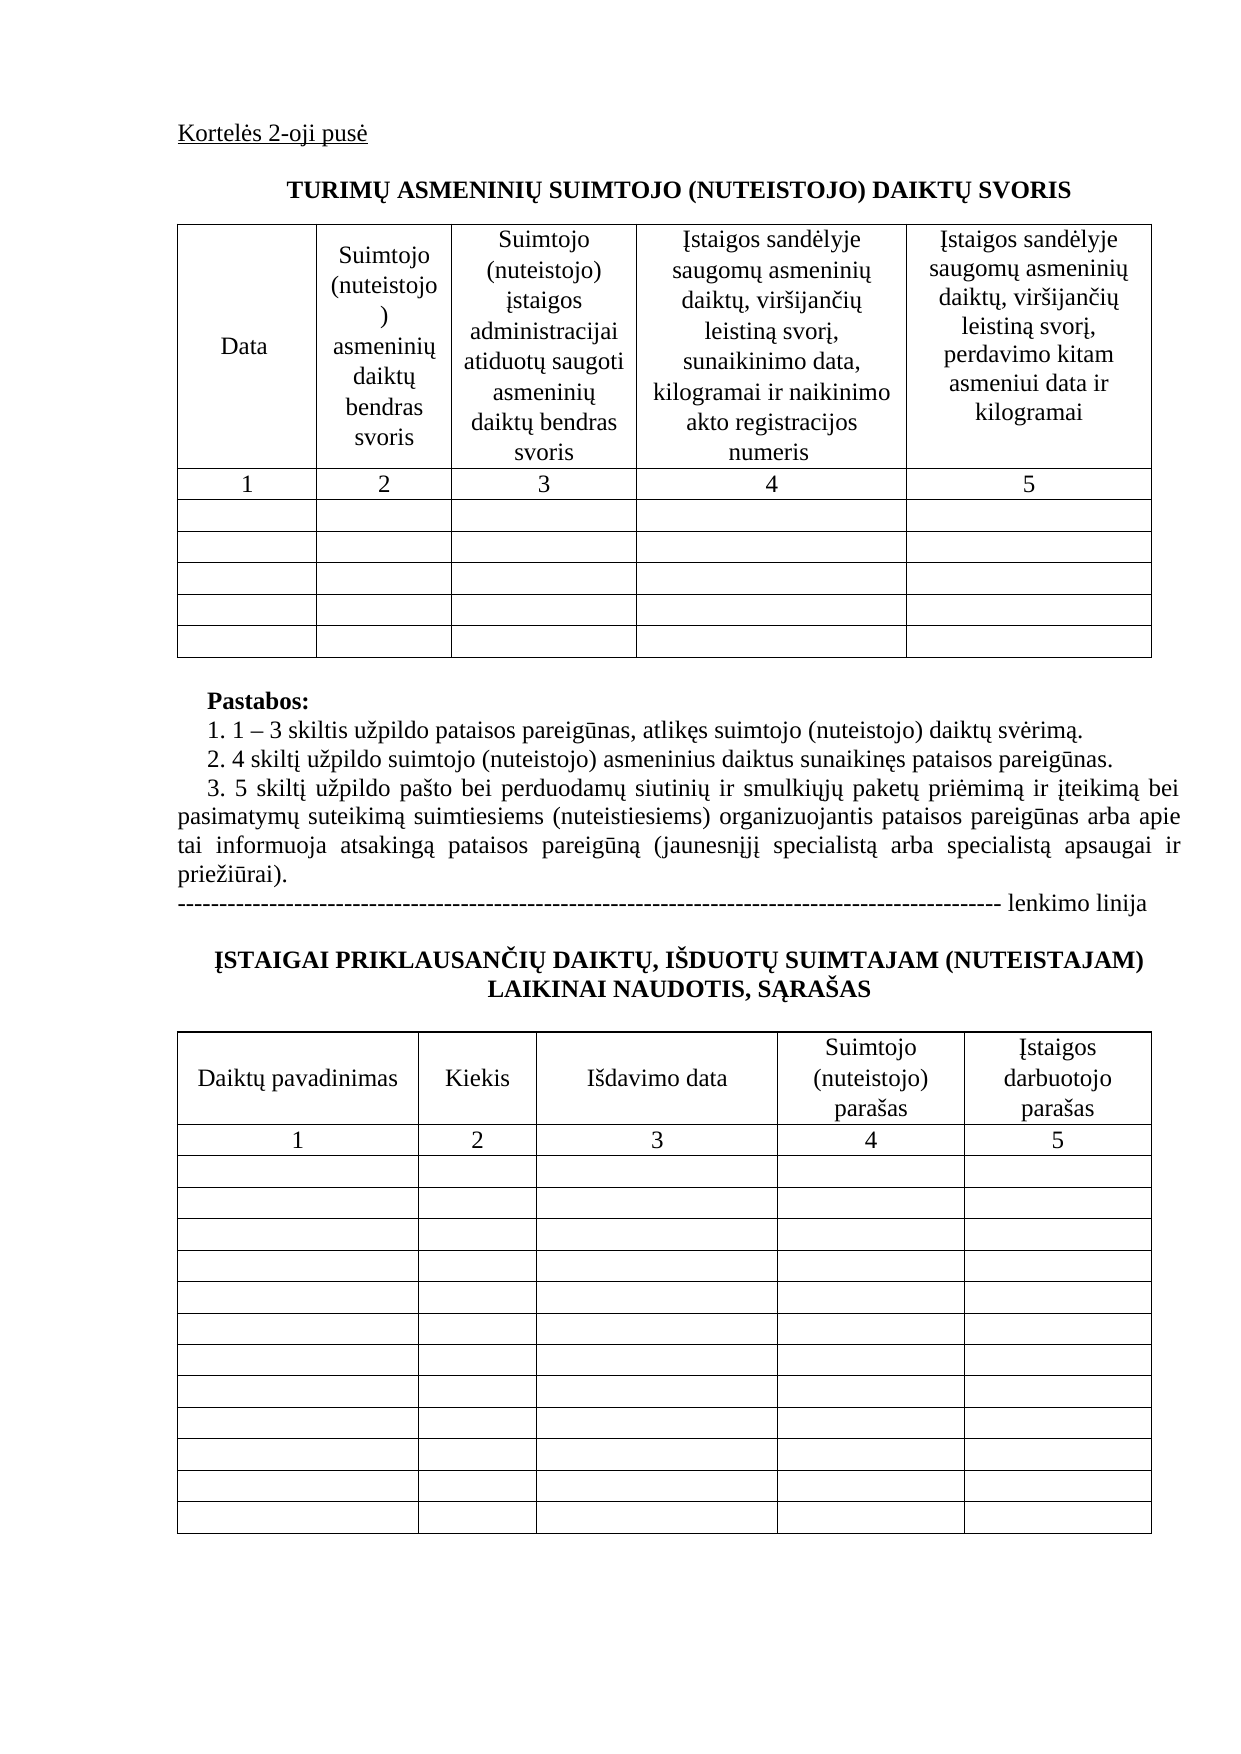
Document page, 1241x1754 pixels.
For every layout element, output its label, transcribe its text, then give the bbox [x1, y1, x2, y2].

table_cell [965, 1439, 1151, 1470]
table_cell [778, 1219, 964, 1249]
table_cell [637, 595, 906, 625]
table_cell [452, 563, 636, 594]
table_cell [419, 1314, 536, 1344]
table_cell 4 [778, 1125, 964, 1155]
table_cell [178, 1345, 418, 1375]
table_cell [537, 1345, 777, 1375]
text --------------------------------------------------------------------------------------------------- lenkimo linija [177, 888, 1181, 916]
table_header Įstaigos darbuotojo parašas [965, 1033, 1151, 1124]
table_cell [419, 1188, 536, 1218]
table_cell [637, 563, 906, 594]
table_cell [317, 626, 451, 657]
table_cell [419, 1219, 536, 1249]
table_cell [178, 1219, 418, 1249]
table_cell [778, 1502, 964, 1533]
table_cell [965, 1156, 1151, 1187]
table_cell [178, 1471, 418, 1501]
text 1. 1 – 3 skiltis užpildo pataisos pareigūnas, atlikęs suimtojo (nuteistojo) daiktų svėrimą. [177, 715, 1181, 744]
table_cell [419, 1251, 536, 1281]
table_cell [317, 500, 451, 531]
table_cell [907, 563, 1151, 594]
table_cell [778, 1345, 964, 1375]
table_header Suimtojo (nuteistojo) parašas [778, 1033, 964, 1124]
table_cell [965, 1502, 1151, 1533]
table_cell 3 [537, 1125, 777, 1155]
table_cell [317, 532, 451, 562]
table_cell [965, 1376, 1151, 1407]
table_cell [778, 1408, 964, 1438]
table_cell [965, 1188, 1151, 1218]
table_cell [907, 595, 1151, 625]
table_cell [178, 1188, 418, 1218]
table_cell [419, 1282, 536, 1312]
table_cell [178, 1251, 418, 1281]
table_cell 5 [907, 469, 1151, 499]
table_cell [907, 500, 1151, 531]
table_cell [778, 1314, 964, 1344]
table_cell [965, 1251, 1151, 1281]
table_cell [778, 1282, 964, 1312]
table_cell [317, 595, 451, 625]
table_cell [419, 1156, 536, 1187]
table_cell [178, 1439, 418, 1470]
table_cell [419, 1345, 536, 1375]
table_cell [537, 1188, 777, 1218]
table_cell 1 [178, 469, 316, 499]
table_cell [778, 1156, 964, 1187]
table_cell [965, 1282, 1151, 1312]
table_cell 3 [452, 469, 636, 499]
table_cell [452, 500, 636, 531]
table_cell 2 [419, 1125, 536, 1155]
table_cell [965, 1471, 1151, 1501]
table_cell [178, 500, 316, 531]
text 3. 5 skiltį užpildo pašto bei perduodamų siutinių ir smulkiųjų paketų priėmimą ir įteikimą bei pasimatymų suteikimą suimtiesiems (nuteistiesiems) organizuojantis pataisos pareigūnas arba apie tai informuoja atsakingą pataisos pareigūną (jaunesnįjį specialistą arba specialistą apsaugai ir priežiūrai). [177, 773, 1181, 888]
table_cell 4 [637, 469, 906, 499]
table_cell [778, 1439, 964, 1470]
table_cell [778, 1376, 964, 1407]
table_cell 5 [965, 1125, 1151, 1155]
table_cell [778, 1251, 964, 1281]
table_header Įstaigos sandėlyje saugomų asmeninių daiktų, viršijančių leistiną svorį, perdavimo kitam asmeniui data ir kilogramai [907, 225, 1151, 468]
table_cell [907, 626, 1151, 657]
table_header Data [178, 225, 316, 468]
table_cell [537, 1219, 777, 1249]
table_cell [537, 1251, 777, 1281]
table_cell [419, 1471, 536, 1501]
text TURIMŲ ASMENINIŲ SUIMTOJO (NUTEISTOJO) DAIKTŲ SVORIS [177, 176, 1181, 204]
table_cell [178, 532, 316, 562]
table_header Suimtojo (nuteistojo) asmeninių daiktų bendras svoris [317, 225, 451, 468]
text ĮSTAIGAI PRIKLAUSANČIŲ DAIKTŲ, IŠDUOTŲ SUIMTAJAM (NUTEISTAJAM) LAIKINAI NAUDOTIS, SĄRAŠAS [177, 945, 1181, 1003]
table_cell [537, 1314, 777, 1344]
table_cell [537, 1376, 777, 1407]
table_cell [537, 1439, 777, 1470]
table_cell [537, 1282, 777, 1312]
table_cell [452, 595, 636, 625]
text Pastabos: [177, 686, 1181, 715]
table_cell [452, 626, 636, 657]
table_cell [965, 1219, 1151, 1249]
table_cell [537, 1471, 777, 1501]
table_header Įstaigos sandėlyje saugomų asmeninių daiktų, viršijančių leistiną svorį, sunaikinimo data, kilogramai ir naikinimo akto registracijos numeris [637, 225, 906, 468]
table_cell [965, 1408, 1151, 1438]
table_cell [637, 532, 906, 562]
table_cell [452, 532, 636, 562]
table_cell [965, 1314, 1151, 1344]
table_cell [178, 1156, 418, 1187]
table_cell [965, 1345, 1151, 1375]
table_cell [178, 595, 316, 625]
table_cell [178, 1376, 418, 1407]
table_cell [778, 1471, 964, 1501]
table_header Kiekis [419, 1033, 536, 1124]
text Kortelės 2-oji pusė [177, 118, 1181, 147]
table_header Suimtojo (nuteistojo) įstaigos administracijai atiduotų saugoti asmeninių daiktų bendras svoris [452, 225, 636, 468]
table_cell [178, 1314, 418, 1344]
text 2. 4 skiltį užpildo suimtojo (nuteistojo) asmeninius daiktus sunaikinęs pataisos pareigūnas. [177, 744, 1181, 773]
table_cell [778, 1188, 964, 1218]
table_cell [178, 1502, 418, 1533]
table_cell [419, 1376, 536, 1407]
table_cell [178, 626, 316, 657]
table_cell [907, 532, 1151, 562]
table_cell [537, 1502, 777, 1533]
table_cell [317, 563, 451, 594]
table_cell [537, 1156, 777, 1187]
table_cell [537, 1408, 777, 1438]
table_header Išdavimo data [537, 1033, 777, 1124]
table_header Daiktų pavadinimas [178, 1033, 418, 1124]
table_cell 2 [317, 469, 451, 499]
table_cell [178, 563, 316, 594]
table_cell [419, 1502, 536, 1533]
table_cell [637, 500, 906, 531]
table_cell [419, 1408, 536, 1438]
table_cell [178, 1408, 418, 1438]
table_cell [637, 626, 906, 657]
table_cell [419, 1439, 536, 1470]
table_cell [178, 1282, 418, 1312]
table_cell 1 [178, 1125, 418, 1155]
